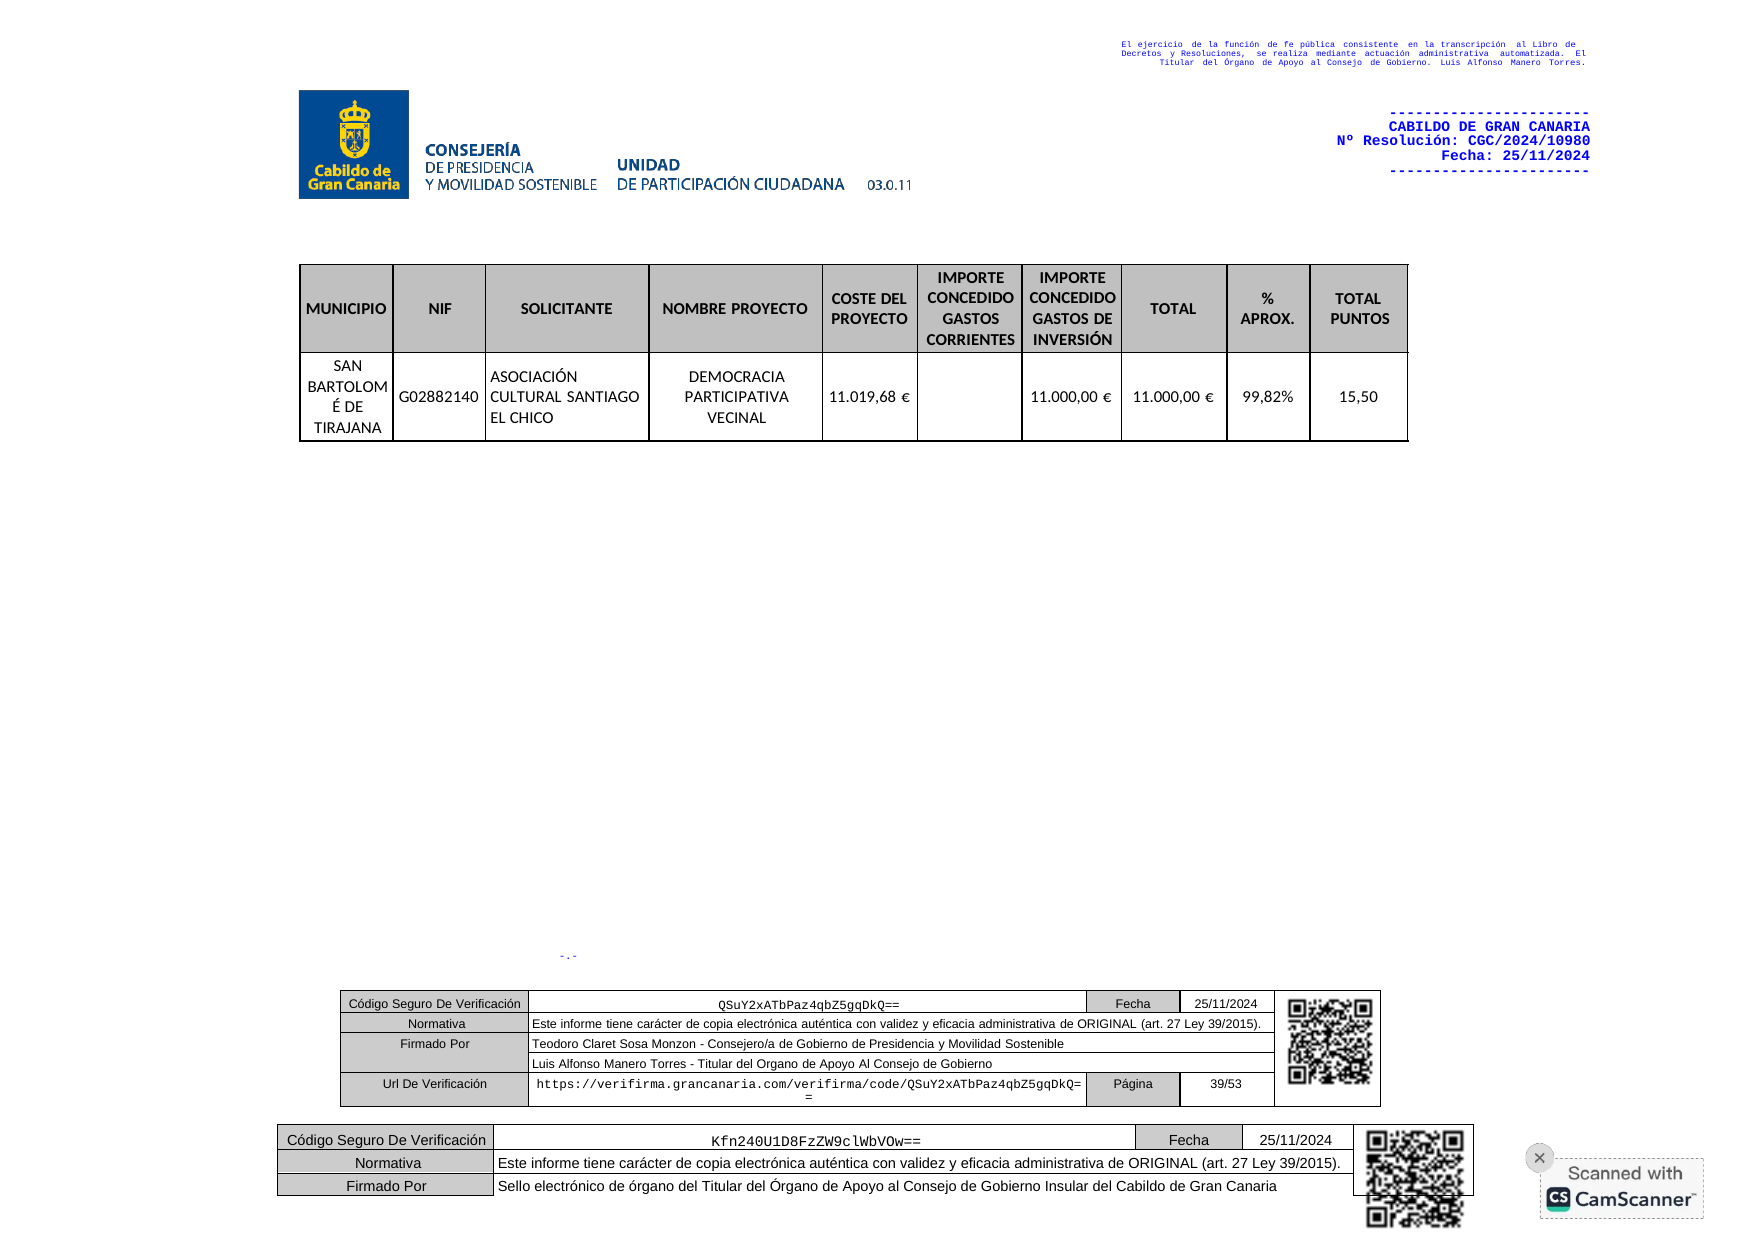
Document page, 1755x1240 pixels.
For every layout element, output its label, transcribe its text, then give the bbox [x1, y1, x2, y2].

table_cell 39/53 [1181, 1073, 1274, 1106]
table_header Kfn240U1D8FzZW9clWbVOw== [494, 1125, 1135, 1149]
table_cell Luis Alfonso Manero Torres - Titular del Organo de Apoyo Al Consejo de Gobierno [529, 1053, 1274, 1072]
table_cell Sello electrónico de órgano del Titular del Órgano de Apoyo al Consejo de Gobierno Insular del Cabildo de Gran Canaria [494, 1174, 1353, 1195]
table_header [1275, 991, 1380, 1106]
table_cell G02882140 [394, 353, 485, 440]
table_cell [918, 353, 1021, 440]
table_cell Teodoro Claret Sosa Monzon - Consejero/a de Gobierno de Presidencia y Movilidad Sostenible [529, 1033, 1274, 1052]
table_header Fecha [1136, 1125, 1242, 1149]
table_cell 99,82% [1228, 353, 1309, 440]
table_header TOTAL [1122, 265, 1226, 352]
table_cell https://verifirma.grancanaria.com/verifirma/code/QSuY2xATbPaz4qbZ5gqDkQ= = [529, 1073, 1086, 1106]
table_header Fecha [1087, 991, 1179, 1012]
table_header 25/11/2024 [1243, 1125, 1353, 1149]
table_cell Este informe tiene carácter de copia electrónica auténtica con validez y eficacia administrativa de ORIGINAL (art. 27 Ley 39/2015). [494, 1150, 1353, 1172]
table_header 25/11/2024 [1181, 991, 1274, 1012]
table_header Código Seguro De Verificación [341, 991, 528, 1012]
table_header % APROX. [1228, 265, 1309, 352]
table_cell SAN BARTOLOM É DE TIRAJANA [301, 353, 392, 440]
table_cell Página [1087, 1073, 1179, 1106]
table_cell Firmado Por [278, 1174, 493, 1195]
table_cell Url De Verificación [341, 1073, 528, 1106]
table_cell 15,50 [1311, 353, 1407, 440]
table_cell 11.019,68 € [823, 353, 917, 440]
table_header IMPORTE CONCEDIDO GASTOS DE INVERSIÓN [1023, 265, 1121, 352]
table_header SOLICITANTE [486, 265, 648, 352]
table_cell Firmado Por [341, 1033, 528, 1072]
table_cell Este informe tiene carácter de copia electrónica auténtica con validez y eficacia administrativa de ORIGINAL (art. 27 Ley 39/2015). [529, 1013, 1274, 1032]
table_cell 11.000,00 € [1023, 353, 1121, 440]
table_cell Normativa [278, 1150, 493, 1172]
table_header NIF [394, 265, 485, 352]
table_cell 11.000,00 € [1122, 353, 1226, 440]
table_header IMPORTE CONCEDIDO GASTOS CORRIENTES [918, 265, 1021, 352]
table_cell ASOCIACIÓN CULTURAL SANTIAGO EL CHICO [486, 353, 648, 440]
table_header QSuY2xATbPaz4qbZ5gqDkQ== [529, 991, 1086, 1012]
table_header Código Seguro De Verificación [278, 1125, 493, 1149]
table_cell Normativa [341, 1013, 528, 1032]
table_header TOTAL PUNTOS [1311, 265, 1407, 352]
table_cell DEMOCRACIA PARTICIPATIVA VECINAL [650, 353, 822, 440]
table_header MUNICIPIO [301, 265, 392, 352]
text -.- [559, 951, 1717, 962]
table_header NOMBRE PROYECTO [650, 265, 822, 352]
table_header COSTE DEL PROYECTO [823, 265, 917, 352]
